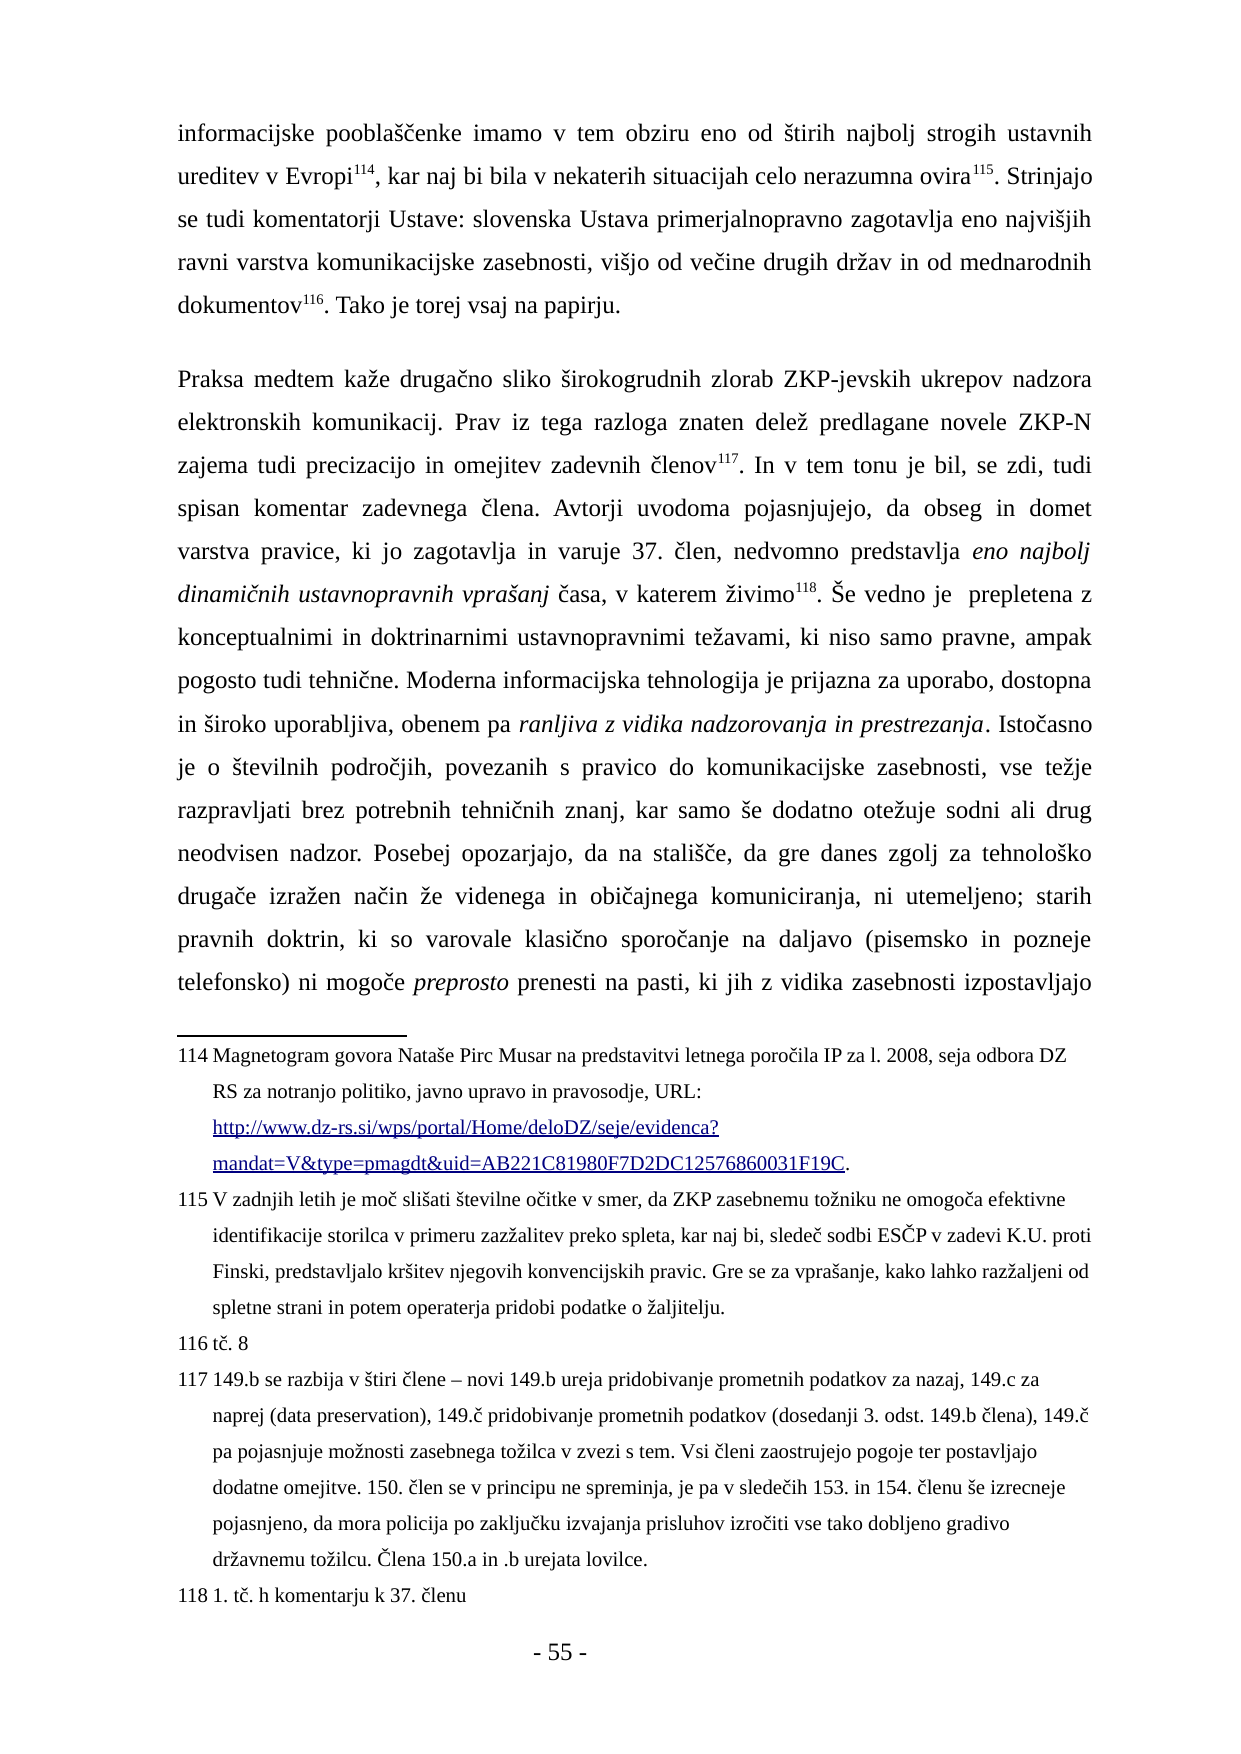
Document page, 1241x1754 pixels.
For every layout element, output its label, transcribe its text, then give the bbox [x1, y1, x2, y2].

text 1. tč. h komentarju k 37. členu [177, 1583, 1093, 1607]
text informacijske pooblaščenke imamo v tem obziru eno od štirih najbolj strogih ustavnih ureditev v Evropi, kar naj bi bila v nekaterih situacijah celo nerazumna ovira. Strinjajo se tudi komentatorji Ustave: slovenska Ustava primerjalnopravno zagotavlja eno najvišjih ravni varstva komunikacijske zasebnosti, višjo od večine drugih držav in od mednarodnih dokumentov. Tako je torej vsaj na papirju. [177, 118, 1093, 319]
text 149.b se razbija v štiri člene – novi 149.b ureja pridobivanje prometnih podatkov za nazaj, 149.c za naprej (data preservation), 149.č pridobivanje prometnih podatkov (dosedanji 3. odst. 149.b člena), 149.č pa pojasnjuje možnosti zasebnega tožilca v zvezi s tem. Vsi členi zaostrujejo pogoje ter postavljajo dodatne omejitve. 150. člen se v principu ne spreminja, je pa v sledečih 153. in 154. členu še izrecneje pojasnjeno, da mora policija po zaključku izvajanja prisluhov izročiti vse tako dobljeno gradivo državnemu tožilcu. Člena 150.a in .b urejata lovilce. [177, 1367, 1093, 1571]
text Praksa medtem kaže drugačno sliko širokogrudnih zlorab ZKP-jevskih ukrepov nadzora elektronskih komunikacij. Prav iz tega razloga znaten delež predlagane novele ZKP-N zajema tudi precizacijo in omejitev zadevnih členov. In v tem tonu je bil, se zdi, tudi spisan komentar zadevnega člena. Avtorji uvodoma pojasnjujejo, da obseg in domet varstva pravice, ki jo zagotavlja in varuje 37. člen, nedvomno predstavlja eno najbolj dinamičnih ustavnopravnih vprašanj časa, v katerem živimo. Še vedno je prepletena z konceptualnimi in doktrinarnimi ustavnopravnimi težavami, ki niso samo pravne, ampak pogosto tudi tehnične. Moderna informacijska tehnologija je prijazna za uporabo, dostopna in široko uporabljiva, obenem pa ranljiva z vidika nadzorovanja in prestrezanja. Istočasno je o številnih področjih, povezanih s pravico do komunikacijske zasebnosti, vse težje razpravljati brez potrebnih tehničnih znanj, kar samo še dodatno otežuje sodni ali drug neodvisen nadzor. Posebej opozarjajo, da na stališče, da gre danes zgolj za tehnološko drugače izražen način že videnega in običajnega komuniciranja, ni utemeljeno; starih pravnih doktrin, ki so varovale klasično sporočanje na daljavo (pisemsko in pozneje telefonsko) ni mogoče preprosto prenesti na pasti, ki jih z vidika zasebnosti izpostavljajo [177, 364, 1093, 996]
text Magnetogram govora Nataše Pirc Musar na predstavitvi letnega poročila IP za l. 2008, seja odbora DZ RS za notranjo politiko, javno upravo in pravosodje, URL: http://www.dz-rs.si/wps/portal/Home/deloDZ/seje/evidenca?mandat=V&type=pmagdt&uid=AB221C81980F7D2DC12576860031F19C. [177, 1042, 1093, 1175]
text tč. 8 [177, 1331, 1093, 1355]
text V zadnjih letih je moč slišati številne očitke v smer, da ZKP zasebnemu tožniku ne omogoča efektivne identifikacije storilca v primeru zazžalitev preko spleta, kar naj bi, sledeč sodbi ESČP v zadevi K.U. proti Finski, predstavljalo kršitev njegovih konvencijskih pravic. Gre se za vprašanje, kako lahko razžaljeni od spletne strani in potem operaterja pridobi podatke o žaljitelju. [177, 1187, 1093, 1319]
